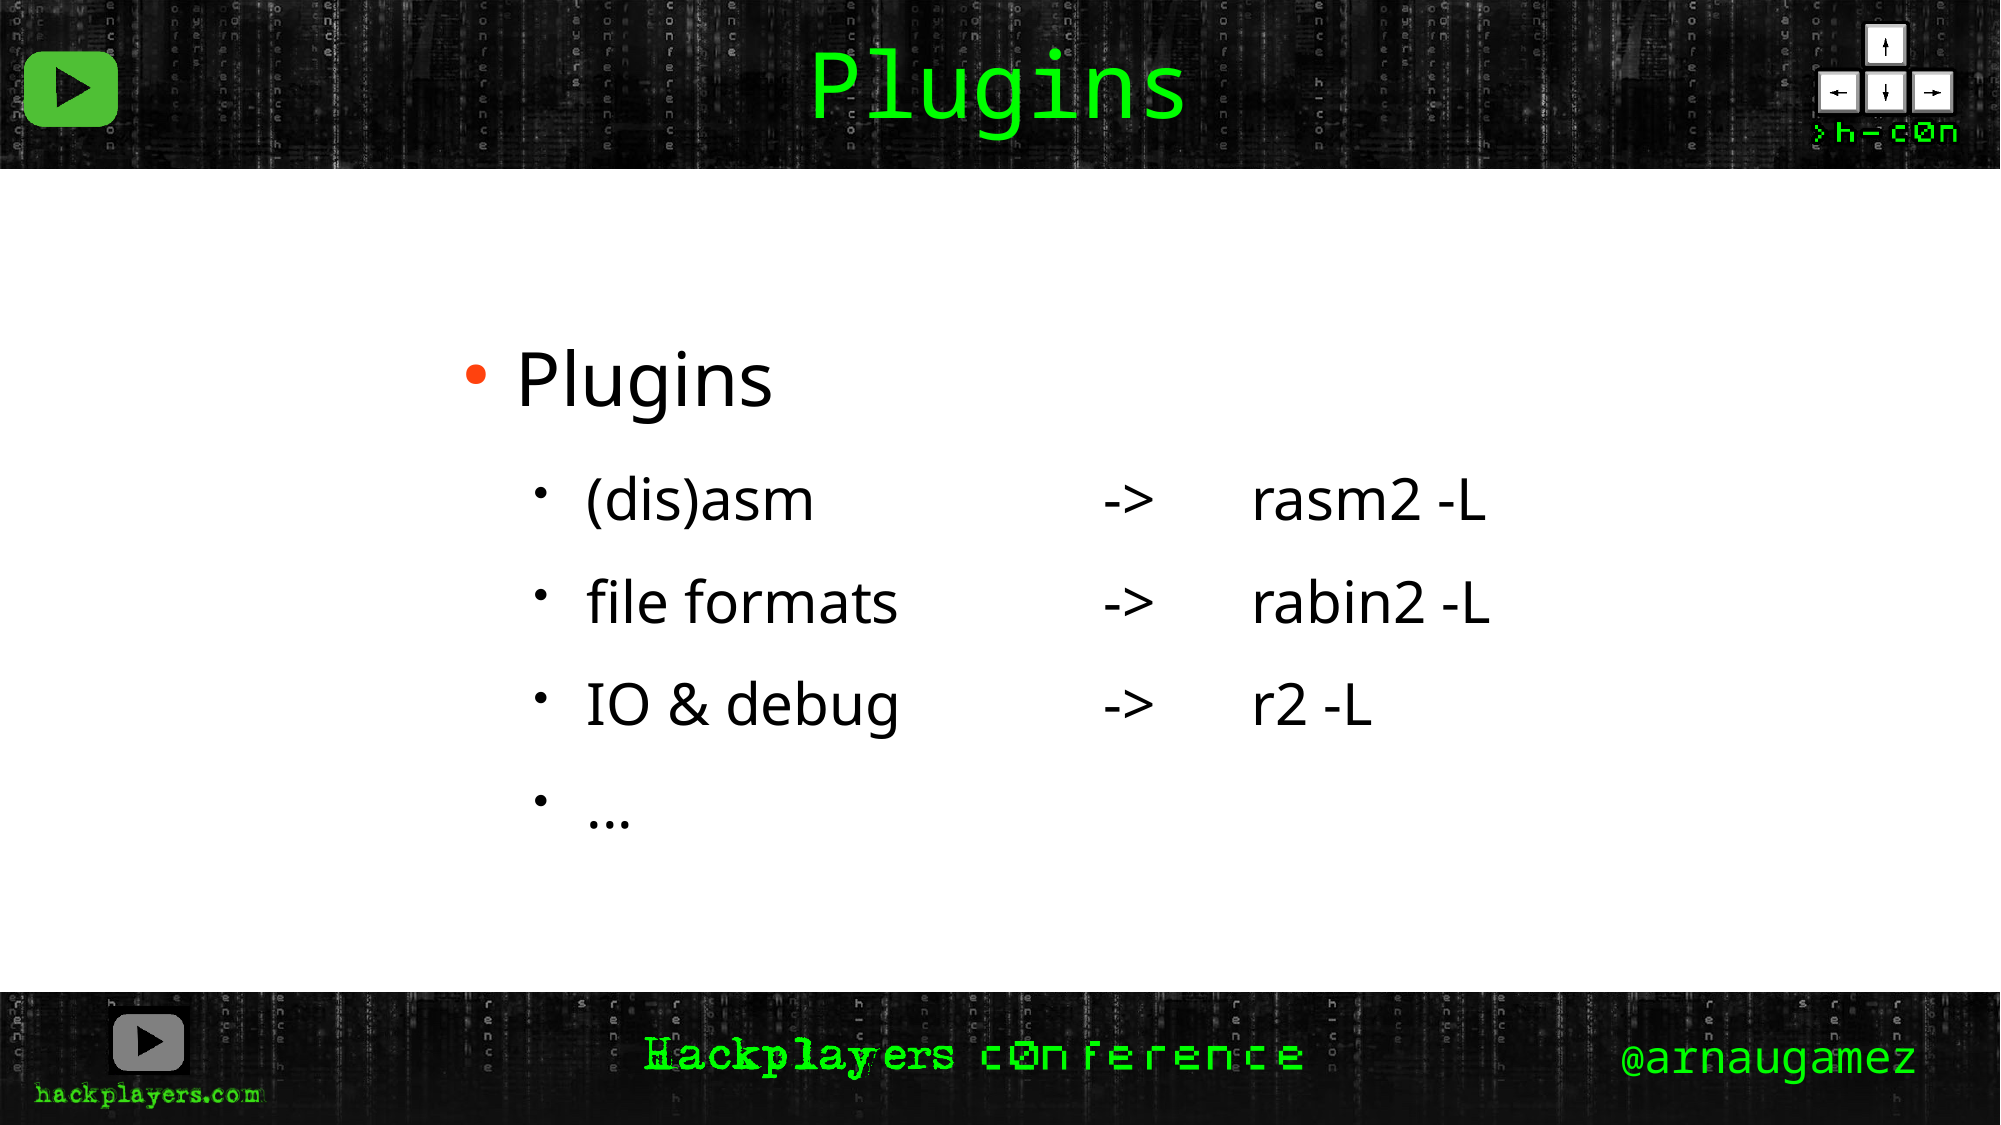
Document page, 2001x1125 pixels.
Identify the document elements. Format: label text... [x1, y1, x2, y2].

title Plugins [256, 0, 1745, 166]
picture [0, 0, 2000, 169]
list Plugins (dis)asm -> rasm2 -L file formats -> rabin2 -L IO & debug -> r2 -L ... [444, 325, 1555, 800]
picture [0, 992, 2000, 1125]
